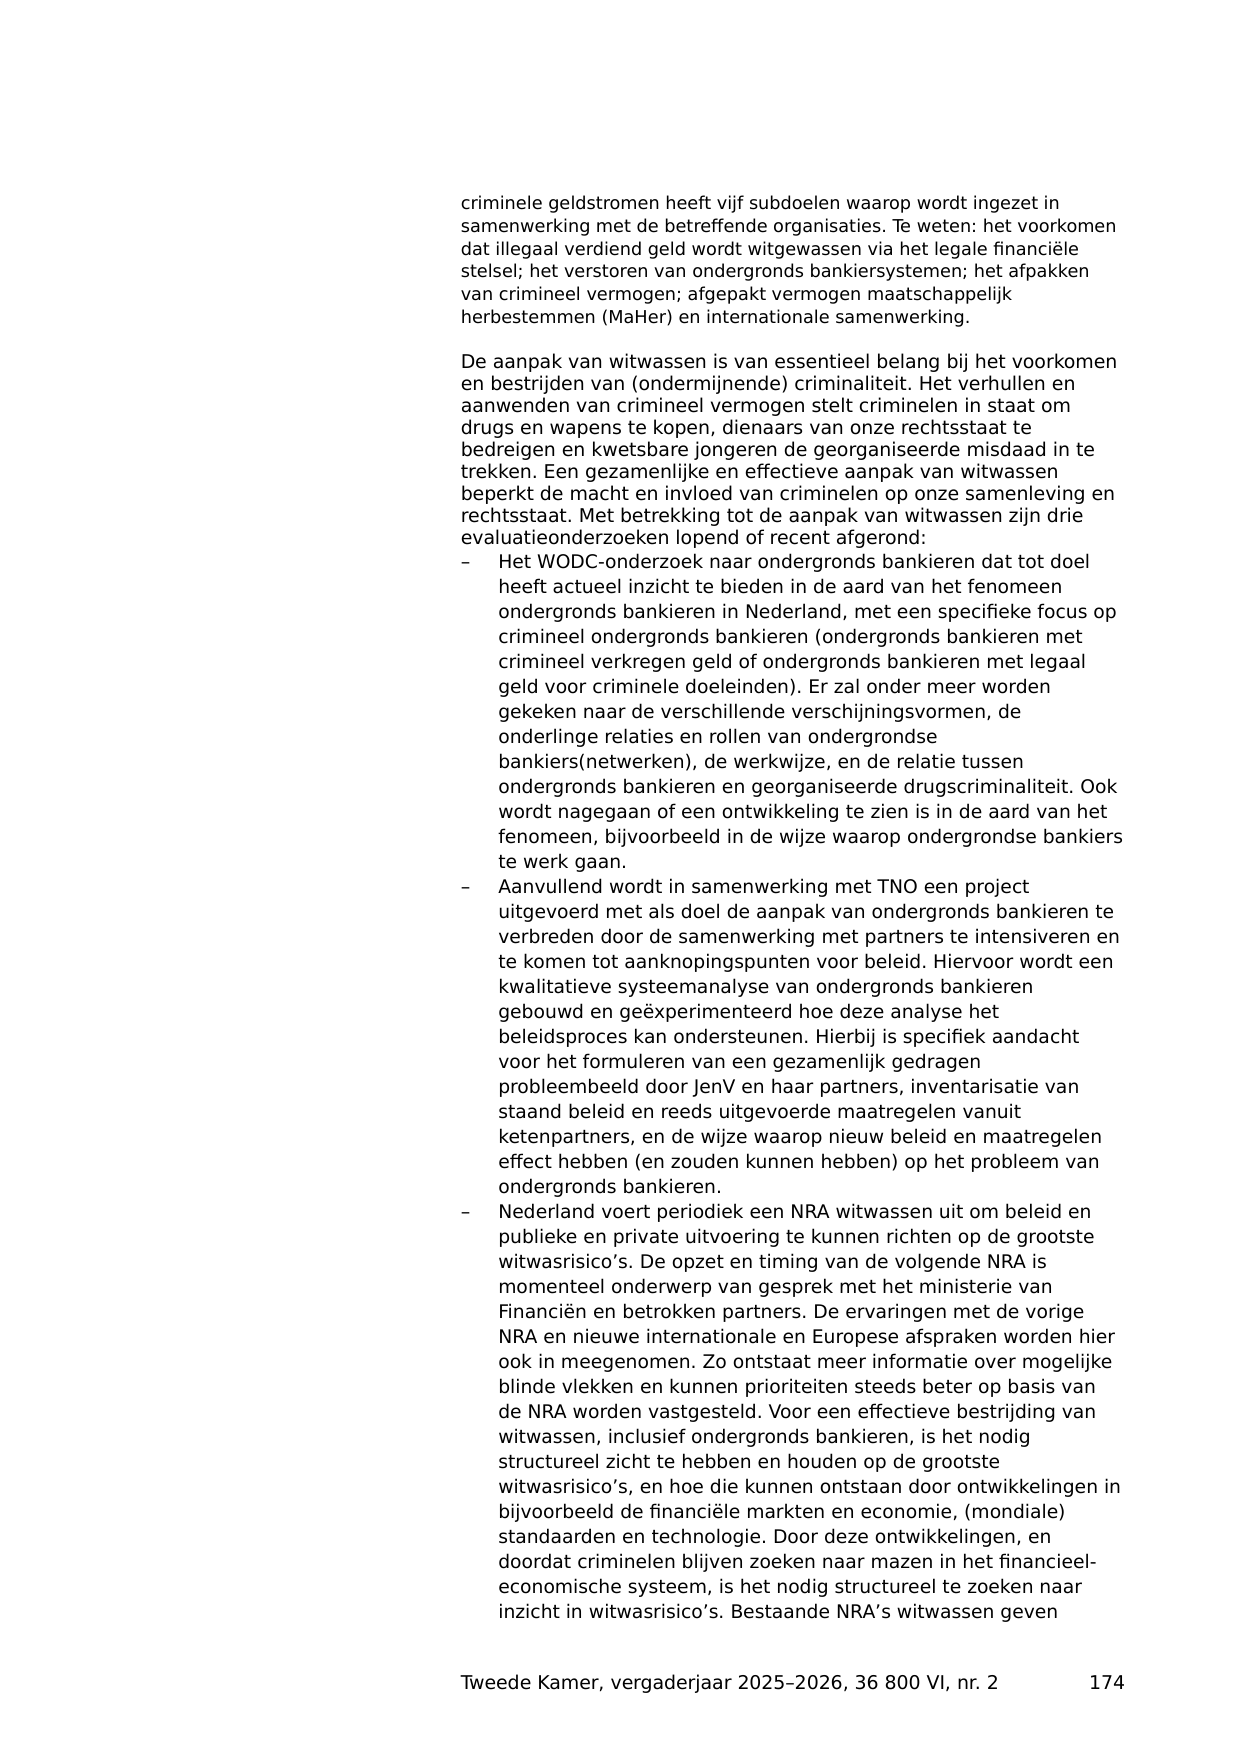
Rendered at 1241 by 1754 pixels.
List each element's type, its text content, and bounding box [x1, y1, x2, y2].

list Aanvullend wordt in samenwerking met TNO een project uitgevoerd met als doel de aanpak van ondergronds bankieren te verbreden door de samenwerking met partners te intensiveren en te komen tot aanknopingspunten voor beleid. Hiervoor wordt een kwalitatieve systeemanalyse van ondergronds bankieren gebouwd en geëxperimenteerd hoe deze analyse het beleidsproces kan ondersteunen. Hierbij is specifiek aandacht voor het formuleren van een gezamenlijk gedragen probleembeeld door JenV en haar partners, inventarisatie van staand beleid en reeds uitgevoerde maatregelen vanuit ketenpartners, en de wijze waarop nieuw beleid en maatregelen effect hebben (en zouden kunnen hebben) op het probleem van ondergronds bankieren. [461, 874, 1125, 1199]
text criminele geldstromen heeft vijf subdoelen waarop wordt ingezet in samenwerking met de betreffende organisaties. Te weten: het voorkomen dat illegaal verdiend geld wordt witgewassen via het legale financiële stelsel; het verstoren van ondergronds bankiersystemen; het afpakken van crimineel vermogen; afgepakt vermogen maatschappelijk herbestemmen (MaHer) en internationale samenwerking. [461, 191, 1125, 328]
text De aanpak van witwassen is van essentieel belang bij het voorkomen en bestrijden van (ondermijnende) criminaliteit. Het verhullen en aanwenden van crimineel vermogen stelt criminelen in staat om drugs en wapens te kopen, dienaars van onze rechtsstaat te bedreigen en kwetsbare jongeren de georganiseerde misdaad in te trekken. Een gezamenlijke en effectieve aanpak van witwassen beperkt de macht en invloed van criminelen op onze samenleving en rechtsstaat. Met betrekking tot de aanpak van witwassen zijn drie evaluatieonderzoeken lopend of recent afgerond: [461, 351, 1125, 549]
list Nederland voert periodiek een NRA witwassen uit om beleid en publieke en private uitvoering te kunnen richten op de grootste witwasrisico’s. De opzet en timing van de volgende NRA is momenteel onderwerp van gesprek met het ministerie van Financiën en betrokken partners. De ervaringen met de vorige NRA en nieuwe internationale en Europese afspraken worden hier ook in meegenomen. Zo ontstaat meer informatie over mogelijke blinde vlekken en kunnen prioriteiten steeds beter op basis van de NRA worden vastgesteld. Voor een effectieve bestrijding van witwassen, inclusief ondergronds bankieren, is het nodig structureel zicht te hebben en houden op de grootste witwasrisico’s, en hoe die kunnen ontstaan door ontwikkelingen in bijvoorbeeld de financiële markten en economie, (mondiale) standaarden en technologie. Door deze ontwikkelingen, en doordat criminelen blijven zoeken naar mazen in het financieel-economische systeem, is het nodig structureel te zoeken naar inzicht in witwasrisico’s. Bestaande NRA’s witwassen geven [461, 1199, 1125, 1624]
list Het WODC-onderzoek naar ondergronds bankieren dat tot doel heeft actueel inzicht te bieden in de aard van het fenomeen ondergronds bankieren in Nederland, met een specifieke focus op crimineel ondergronds bankieren (ondergronds bankieren met crimineel verkregen geld of ondergronds bankieren met legaal geld voor criminele doeleinden). Er zal onder meer worden gekeken naar de verschillende verschijningsvormen, de onderlinge relaties en rollen van ondergrondse bankiers(netwerken), de werkwijze, en de relatie tussen ondergronds bankieren en georganiseerde drugscriminaliteit. Ook wordt nagegaan of een ontwikkeling te zien is in de aard van het fenomeen, bijvoorbeeld in de wijze waarop ondergrondse bankiers te werk gaan. [461, 549, 1125, 874]
